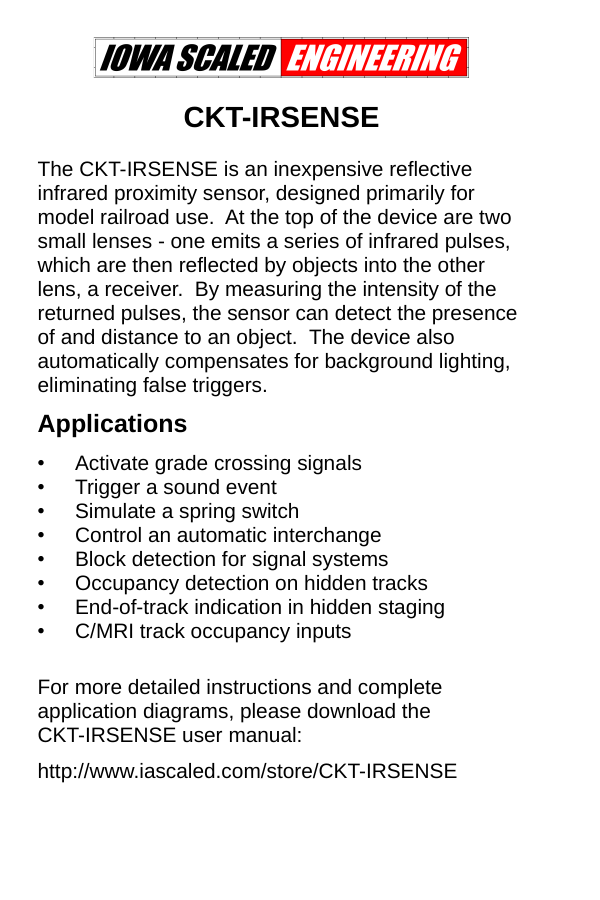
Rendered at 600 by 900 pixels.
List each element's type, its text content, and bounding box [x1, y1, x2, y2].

list Activate grade crossing signals [37, 450, 525, 474]
picture [93, 37, 469, 78]
list Simulate a spring switch [37, 498, 525, 523]
list Block detection for signal systems [37, 547, 525, 571]
list C/MRI track occupancy inputs [37, 619, 525, 643]
text For more detailed instructions and complete application diagrams, please download the CKT-IRSENSE user manual: [37, 674, 525, 746]
text http://www.iascaled.com/store/CKT-IRSENSE [37, 759, 525, 783]
text The CKT-IRSENSE is an inexpensive reflective infrared proximity sensor, designed primarily for model railroad use. At the top of the device are two small lenses - one emits a series of infrared pulses, which are then reflected by objects into the other lens, a receiver. By measuring the intensity of the returned pulses, the sensor can detect the presence of and distance to an object. The device also automatically compensates for background lighting, eliminating false triggers. [37, 157, 525, 397]
list Trigger a sound event [37, 474, 525, 498]
list Occupancy detection on hidden tracks [37, 571, 525, 595]
text Applications [37, 409, 525, 438]
list Control an automatic interchange [37, 523, 525, 547]
list End-of-track indication in hidden staging [37, 595, 525, 619]
text CKT-IRSENSE [37, 99, 525, 133]
